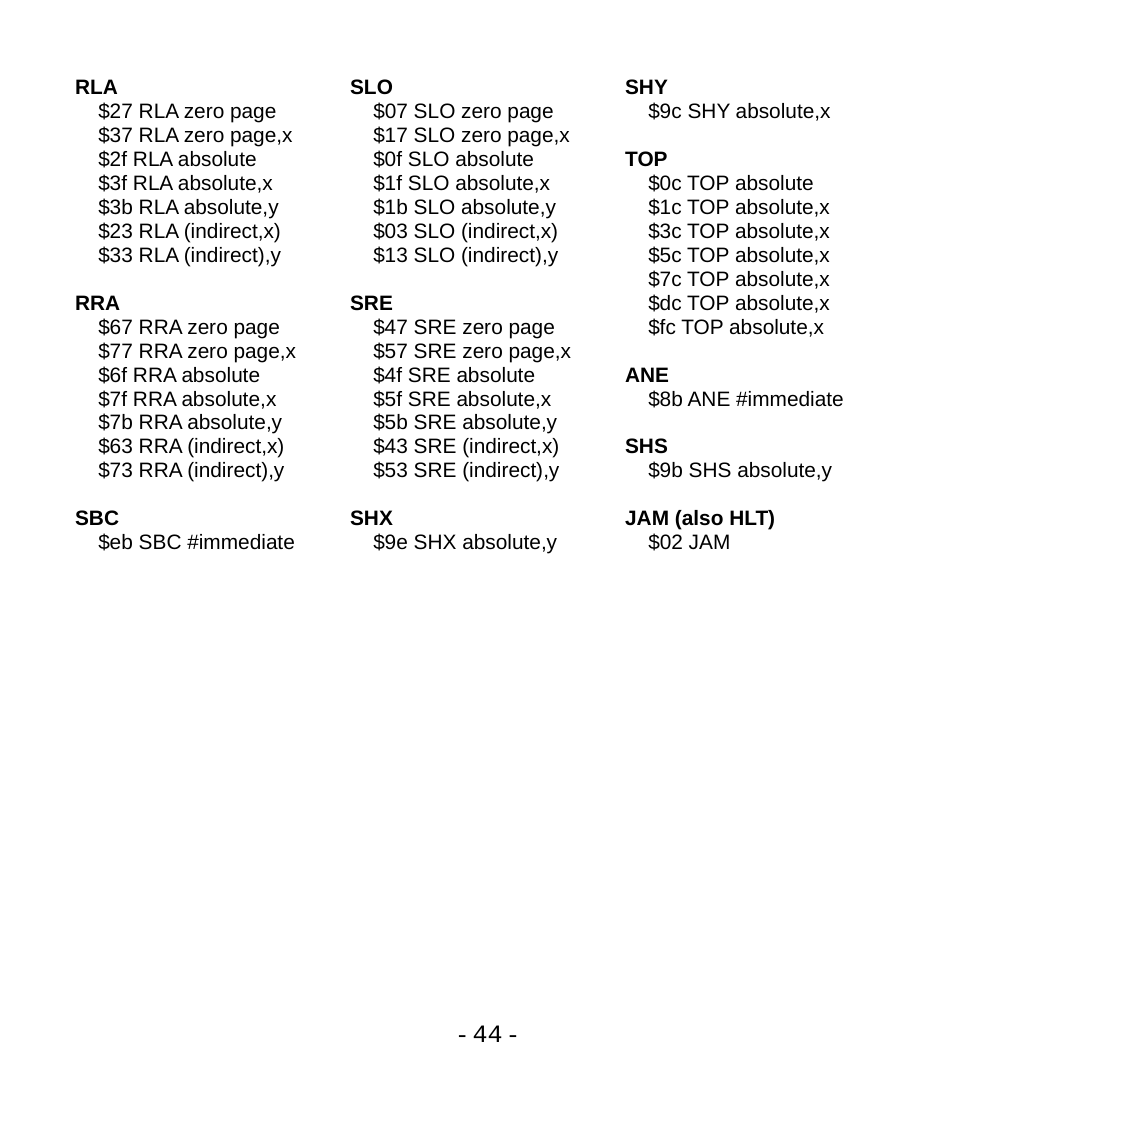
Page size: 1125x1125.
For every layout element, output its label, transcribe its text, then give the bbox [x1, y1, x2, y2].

text $4f SRE absolute [350, 362, 625, 386]
text $5f SRE absolute,x [350, 386, 625, 410]
text $6f RRA absolute [75, 362, 350, 386]
text TOP [625, 147, 900, 171]
text $7c TOP absolute,x [625, 267, 900, 291]
text $37 RLA zero page,x [75, 123, 350, 147]
text $dc TOP absolute,x [625, 291, 900, 314]
text $43 SRE (indirect,x) [350, 434, 625, 458]
text SLO [350, 75, 625, 99]
text $47 SRE zero page [350, 314, 625, 338]
text $3b RLA absolute,y [75, 195, 350, 219]
text $9b SHS absolute,y [625, 458, 900, 482]
text $9e SHX absolute,y [350, 530, 625, 554]
text $0c TOP absolute [625, 171, 900, 195]
text $1c TOP absolute,x [625, 195, 900, 219]
text $17 SLO zero page,x [350, 123, 625, 147]
text SHS [625, 434, 900, 458]
text $eb SBC #immediate [75, 530, 350, 554]
text $03 SLO (indirect,x) [350, 219, 625, 243]
text $67 RRA zero page [75, 314, 350, 338]
text $13 SLO (indirect),y [350, 243, 625, 267]
text JAM (also HLT) [625, 506, 900, 530]
text $3c TOP absolute,x [625, 219, 900, 243]
text $33 RLA (indirect),y [75, 243, 350, 267]
text $5b SRE absolute,y [350, 410, 625, 434]
text $63 RRA (indirect,x) [75, 434, 350, 458]
text RRA [75, 291, 350, 314]
text $27 RLA zero page [75, 99, 350, 123]
text $53 SRE (indirect),y [350, 458, 625, 482]
text $1b SLO absolute,y [350, 195, 625, 219]
text $7f RRA absolute,x [75, 386, 350, 410]
text $73 RRA (indirect),y [75, 458, 350, 482]
text $5c TOP absolute,x [625, 243, 900, 267]
text $9c SHY absolute,x [625, 99, 900, 123]
text $77 RRA zero page,x [75, 338, 350, 362]
text $0f SLO absolute [350, 147, 625, 171]
text SHY [625, 75, 900, 99]
text $8b ANE #immediate [625, 386, 900, 410]
text $2f RLA absolute [75, 147, 350, 171]
text SBC [75, 506, 350, 530]
text $1f SLO absolute,x [350, 171, 625, 195]
text $3f RLA absolute,x [75, 171, 350, 195]
text $07 SLO zero page [350, 99, 625, 123]
text SRE [350, 291, 625, 314]
text $7b RRA absolute,y [75, 410, 350, 434]
text $57 SRE zero page,x [350, 338, 625, 362]
text ANE [625, 362, 900, 386]
text SHX [350, 506, 625, 530]
text $23 RLA (indirect,x) [75, 219, 350, 243]
text $fc TOP absolute,x [625, 314, 900, 338]
text $02 JAM [625, 530, 900, 554]
text RLA [75, 75, 350, 99]
